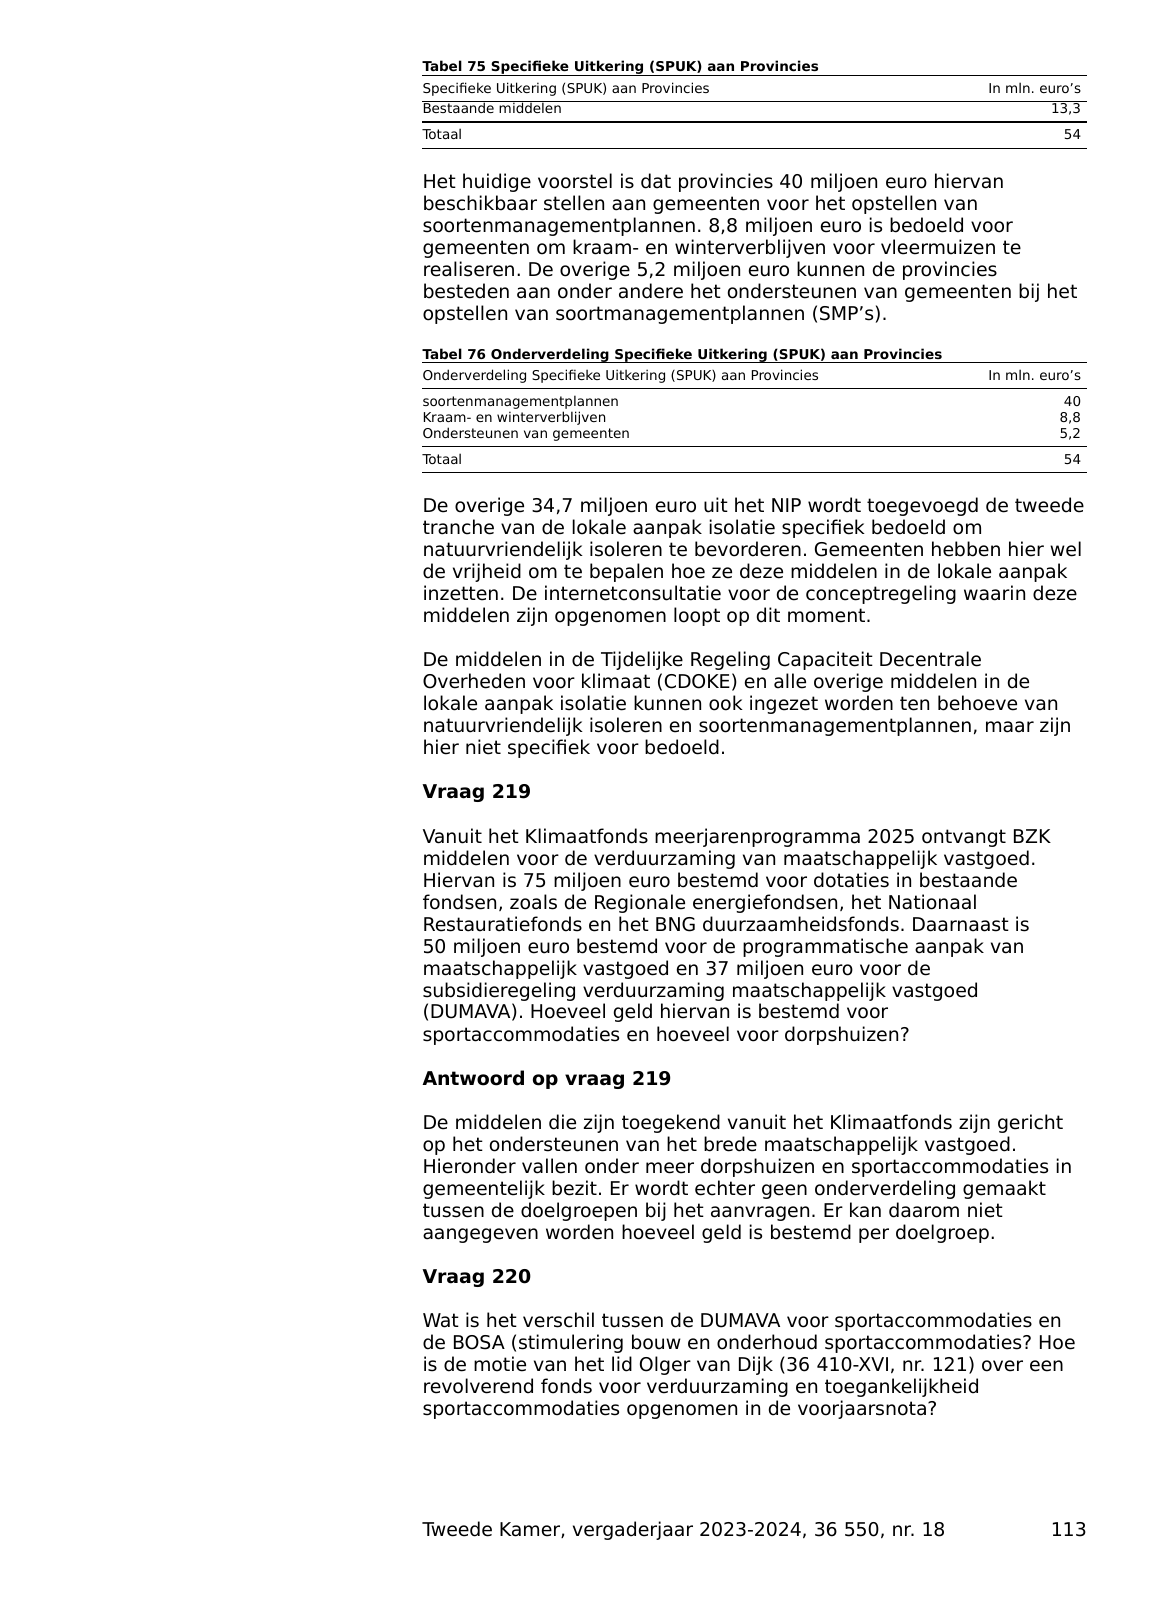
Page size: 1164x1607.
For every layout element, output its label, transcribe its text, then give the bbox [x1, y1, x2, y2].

table_cell 54 [954, 447, 1087, 472]
table_cell Onderverdeling Specifieke Uitkering (SPUK) aan Provincies [422, 363, 954, 388]
table_cell Totaal [422, 447, 954, 472]
table_cell In mln. euro’s [954, 363, 1087, 388]
table_cell 8,8 [954, 410, 1087, 426]
text Vanuit het Klimaatfonds meerjarenprogramma 2025 ontvangt BZK middelen voor de verduurzaming van maatschappelijk vastgoed. Hiervan is 75 miljoen euro bestemd voor dotaties in bestaande fondsen, zoals de Regionale energiefondsen, het Nationaal Restauratiefonds en het BNG duurzaamheidsfonds. Daarnaast is 50 miljoen euro bestemd voor de programmatische aanpak van maatschappelijk vastgoed en 37 miljoen euro voor de subsidieregeling verduurzaming maatschappelijk vastgoed (DUMAVA). Hoeveel geld hiervan is bestemd voor sportaccommodaties en hoeveel voor dorpshuizen? [422, 826, 1087, 1045]
table_cell 40 [954, 389, 1087, 410]
table_cell 54 [954, 123, 1087, 147]
table_header Tabel 76 Onderverdeling Specifieke Uitkering (SPUK) aan Provincies [422, 346, 1087, 362]
text De middelen die zijn toegekend vanuit het Klimaatfonds zijn gericht op het ondersteunen van het brede maatschappelijk vastgoed. Hieronder vallen onder meer dorpshuizen en sportaccommodaties in gemeentelijk bezit. Er wordt echter geen onderverdeling gemaakt tussen de doelgroepen bij het aanvragen. Er kan daarom niet aangegeven worden hoeveel geld is bestemd per doelgroep. [422, 1112, 1087, 1244]
table_cell Specifieke Uitkering (SPUK) aan Provincies [422, 76, 954, 101]
table_cell 13,3 [954, 102, 1087, 121]
text Wat is het verschil tussen de DUMAVA voor sportaccommodaties en de BOSA (stimulering bouw en onderhoud sportaccommodaties? Hoe is de motie van het lid Olger van Dijk (36 410-XVI, nr. 121) over een revolverend fonds voor verduurzaming en toegankelijkheid sportaccommodaties opgenomen in de voorjaarsnota? [422, 1310, 1087, 1420]
table_header Tabel 75 Specifieke Uitkering (SPUK) aan Provincies [422, 59, 1087, 75]
table_cell soortenmanagementplannen [422, 389, 954, 410]
subtitle Vraag 219 [422, 781, 1087, 803]
text De middelen in de Tijdelijke Regeling Capaciteit Decentrale Overheden voor klimaat (CDOKE) en alle overige middelen in de lokale aanpak isolatie kunnen ook ingezet worden ten behoeve van natuurvriendelijk isoleren en soortenmanagementplannen, maar zijn hier niet specifiek voor bedoeld. [422, 649, 1087, 759]
table_cell Totaal [422, 123, 954, 147]
table_cell Ondersteunen van gemeenten [422, 426, 954, 446]
table_cell Bestaande middelen [422, 102, 954, 121]
table_cell 5,2 [954, 426, 1087, 446]
text De overige 34,7 miljoen euro uit het NIP wordt toegevoegd de tweede tranche van de lokale aanpak isolatie specifiek bedoeld om natuurvriendelijk isoleren te bevorderen. Gemeenten hebben hier wel de vrijheid om te bepalen hoe ze deze middelen in de lokale aanpak inzetten. De internetconsultatie voor de conceptregeling waarin deze middelen zijn opgenomen loopt op dit moment. [422, 495, 1087, 627]
table_cell In mln. euro’s [954, 76, 1087, 101]
text Het huidige voorstel is dat provincies 40 miljoen euro hiervan beschikbaar stellen aan gemeenten voor het opstellen van soortenmanagementplannen. 8,8 miljoen euro is bedoeld voor gemeenten om kraam- en winterverblijven voor vleermuizen te realiseren. De overige 5,2 miljoen euro kunnen de provincies besteden aan onder andere het ondersteunen van gemeenten bij het opstellen van soortmanagementplannen (SMP’s). [422, 171, 1087, 324]
table_cell Kraam- en winterverblijven [422, 410, 954, 426]
subtitle Antwoord op vraag 219 [422, 1068, 1087, 1089]
subtitle Vraag 220 [422, 1266, 1087, 1288]
